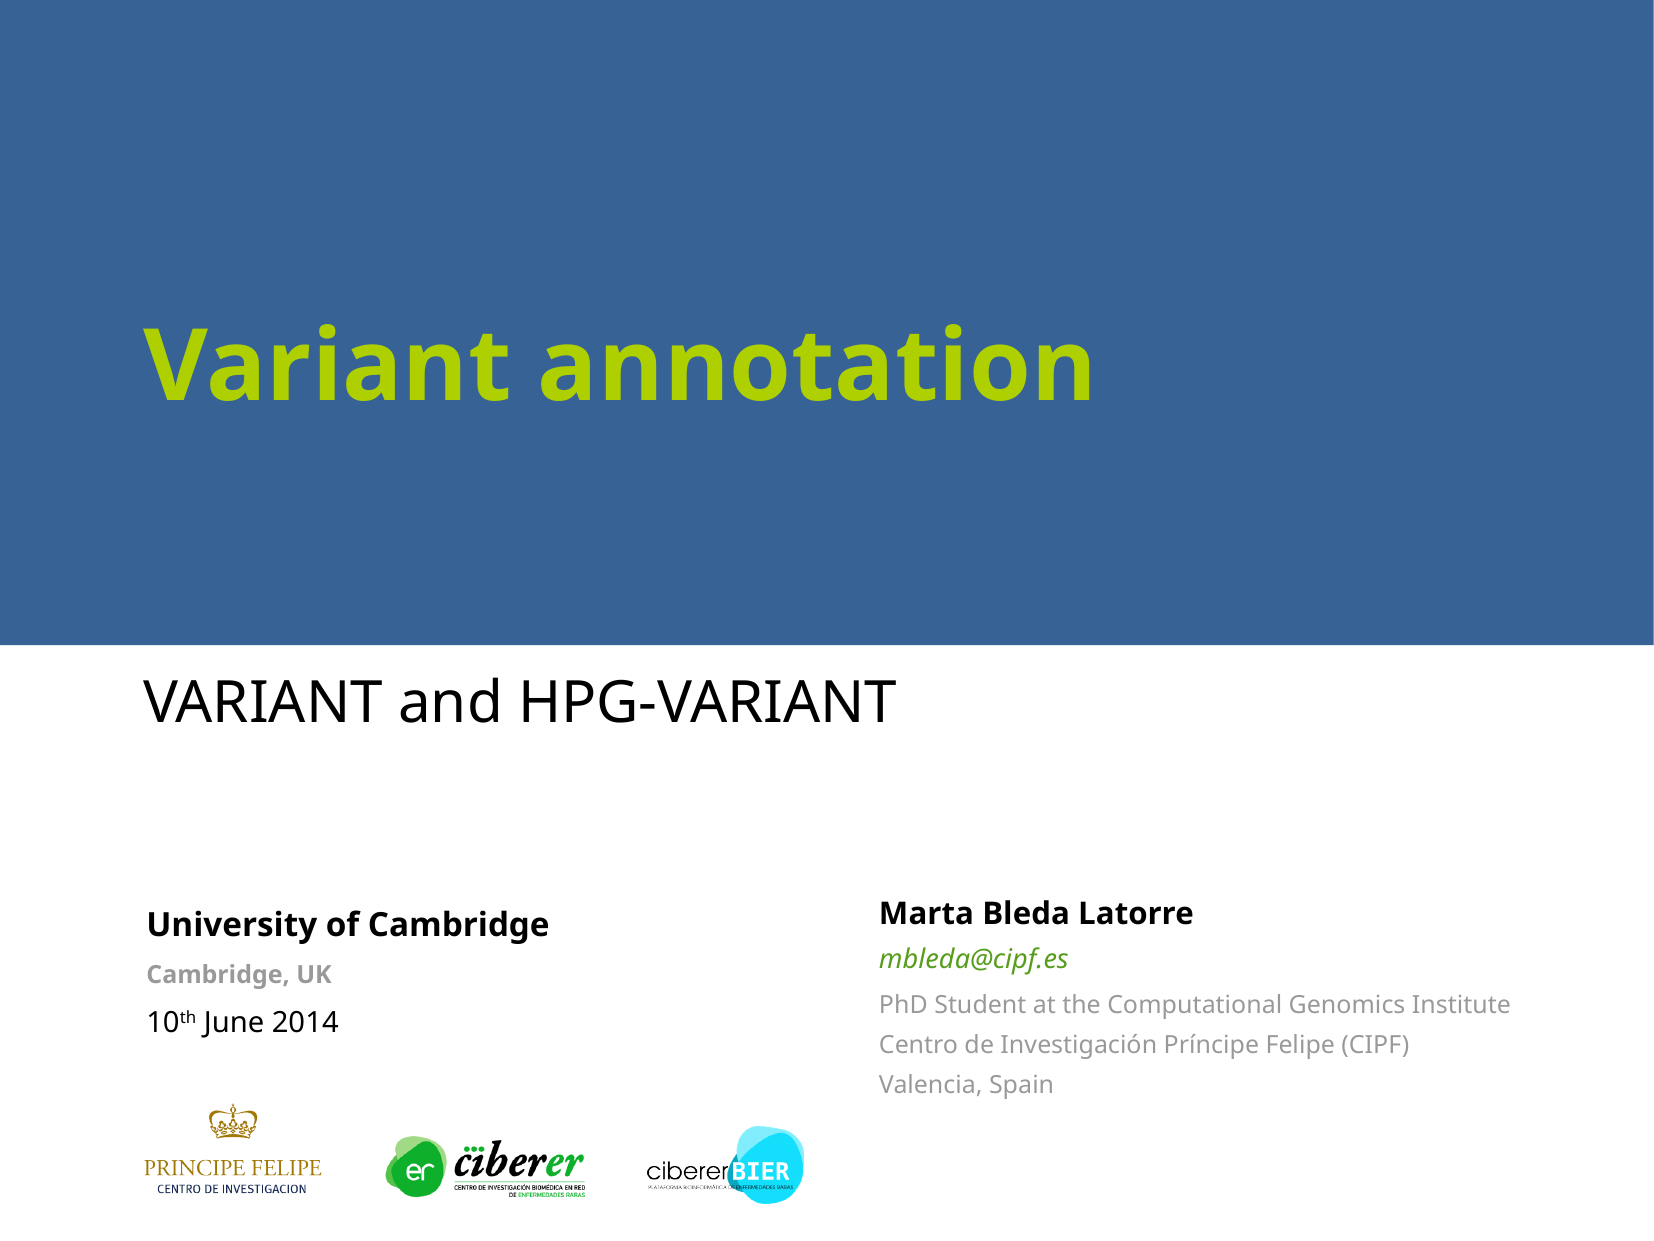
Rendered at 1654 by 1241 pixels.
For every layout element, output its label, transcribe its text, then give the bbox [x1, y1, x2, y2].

title Variant annotation [143, 258, 1480, 466]
picture [143, 1103, 323, 1194]
picture [647, 1126, 804, 1204]
list VARIANT and HPG-VARIANT [143, 659, 1599, 1241]
picture [385, 1136, 585, 1197]
text_box University of Cambridge Cambridge, UK 10th June 2014 [131, 893, 737, 1046]
